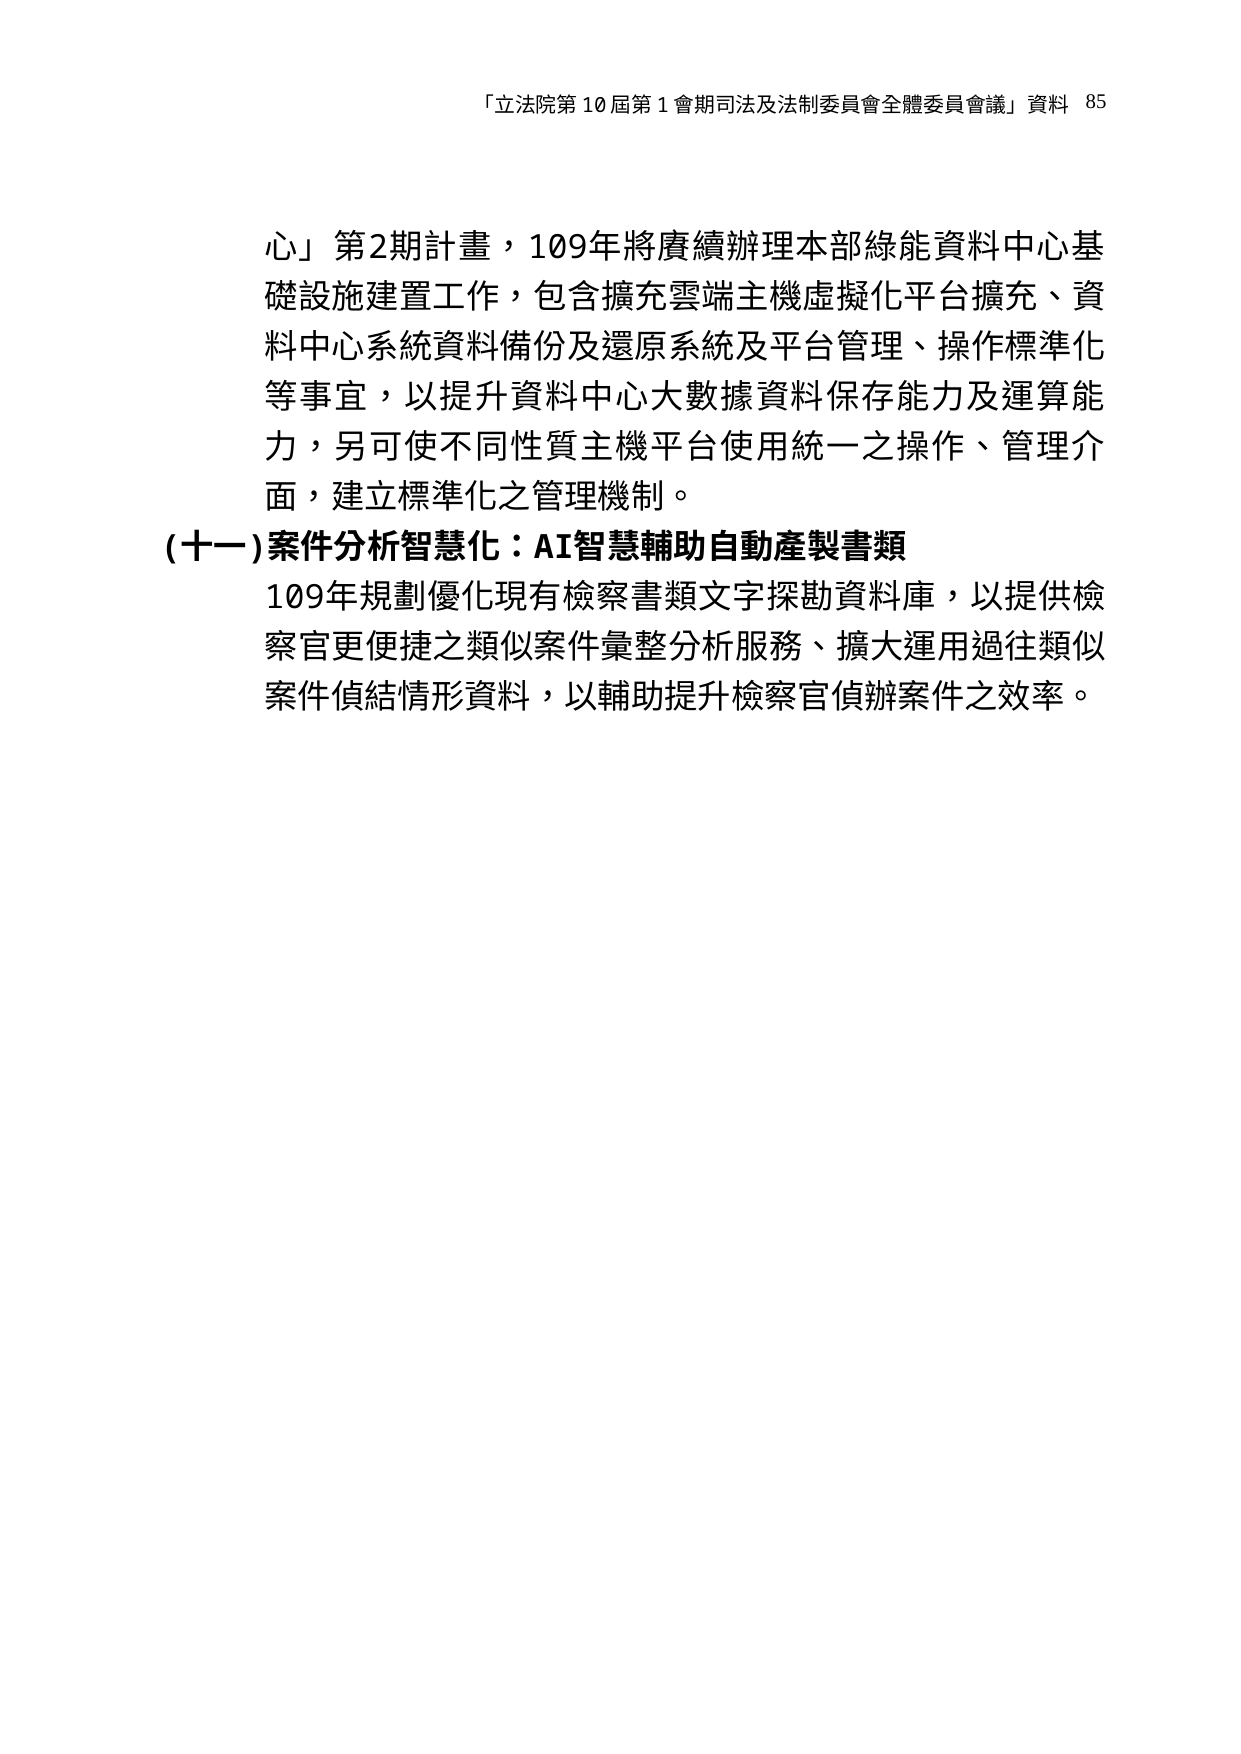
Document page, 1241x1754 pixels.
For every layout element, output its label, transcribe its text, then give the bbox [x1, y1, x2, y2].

text 心」第2期計畫，109年將賡續辦理本部綠能資料中心基礎設施建置工作，包含擴充雲端主機虛擬化平台擴充、資料中心系統資料備份及還原系統及平台管理、操作標準化等事宜，以提升資料中心大數據資料保存能力及運算能力，另可使不同性質主機平台使用統一之操作、管理介面，建立標準化之管理機制。 [264, 219, 1106, 519]
text 109年規劃優化現有檢察書類文字探勘資料庫，以提供檢察官更便捷之類似案件彙整分析服務、擴大運用過往類似案件偵結情形資料，以輔助提升檢察官偵辦案件之效率。 [264, 569, 1106, 719]
text (十一)案件分析智慧化：AI智慧輔助自動產製書類 [160, 519, 1106, 569]
